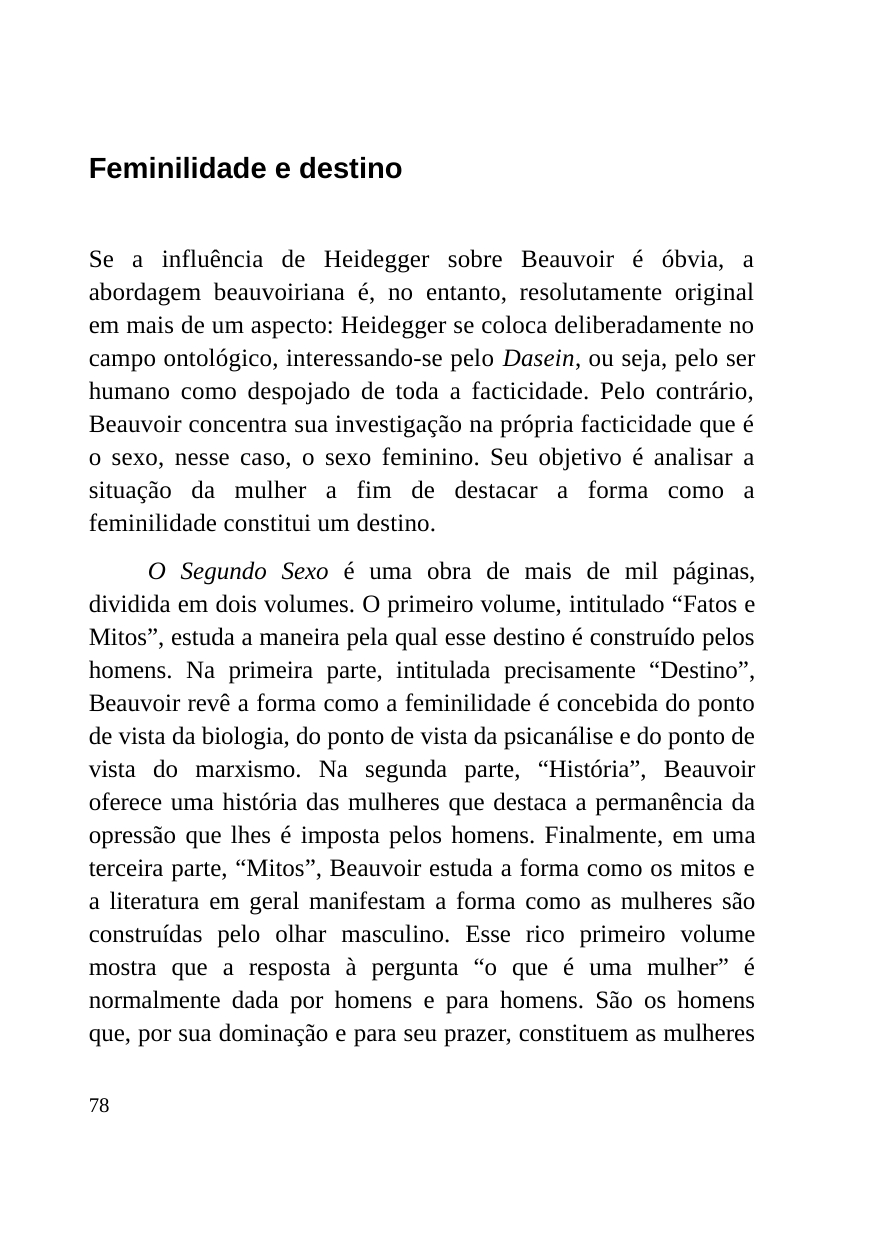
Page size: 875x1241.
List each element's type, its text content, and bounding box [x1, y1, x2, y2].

text Se a influência de Heidegger sobre Beauvoir é óbvia, a abordagem beauvoiriana é, no entanto, resolutamente original em mais de um aspecto: Heidegger se coloca deliberadamente no campo ontológico, interessando-se pelo Dasein, ou seja, pelo ser humano como despojado de toda a facticidade. Pelo contrário, Beauvoir concentra sua investigação na própria facticidade que é o sexo, nesse caso, o sexo feminino. Seu objetivo é analisar a situação da mulher a fim de destacar a forma como a feminilidade constitui um destino. [88, 244, 756, 537]
subtitle Feminilidade e destino [88, 151, 756, 184]
text O Segundo Sexo é uma obra de mais de mil páginas, dividida em dois volumes. O primeiro volume, intitulado “Fatos e Mitos”, estuda a maneira pela qual esse destino é construído pelos homens. Na primeira parte, intitulada precisamente “Destino”, Beauvoir revê a forma como a feminilidade é concebida do ponto de vista da biologia, do ponto de vista da psicanálise e do ponto de vista do marxismo. Na segunda parte, “História”, Beauvoir oferece uma história das mulheres que destaca a permanência da opressão que lhes é imposta pelos homens. Finalmente, em uma terceira parte, “Mitos”, Beauvoir estuda a forma como os mitos e a literatura em geral manifestam a forma como as mulheres são construídas pelo olhar masculino. Esse rico primeiro volume mostra que a resposta à pergunta “o que é uma mulher” é normalmente dada por homens e para homens. São os homens que, por sua dominação e para seu prazer, constituem as mulheres [88, 556, 756, 1047]
